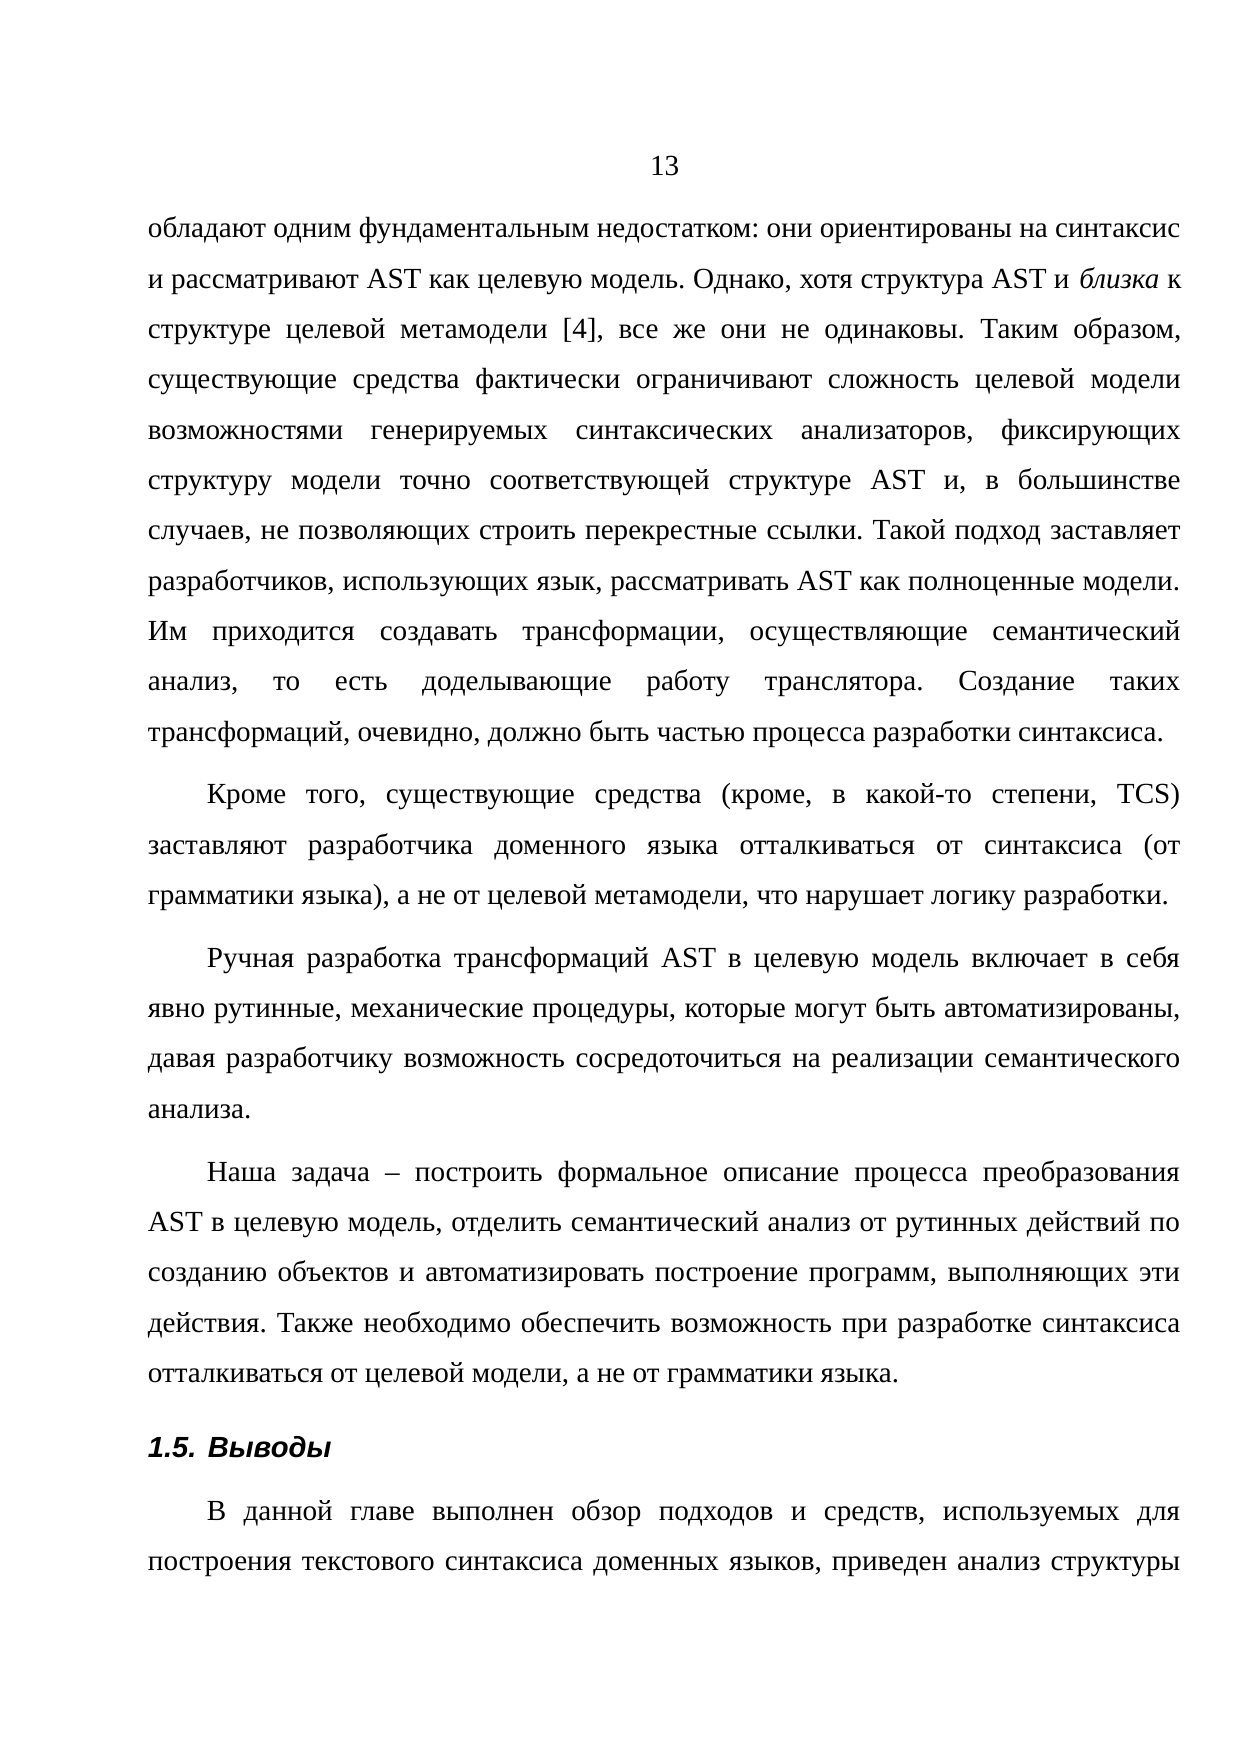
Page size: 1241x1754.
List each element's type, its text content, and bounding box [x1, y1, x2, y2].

subtitle Выводы [148, 1430, 1181, 1464]
text Кроме того, существующие средства (кроме, в какой-то степени, TCS) заставляют разработчика доменного языка отталкиваться от синтаксиса (от грамматики языка), а не от целевой метамодели, что нарушает логику разработки. [148, 777, 1181, 911]
text Ручная разработка трансформаций AST в целевую модель включает в себя явно рутинные, механические процедуры, которые могут быть автоматизированы, давая разработчику возможность сосредоточиться на реализации семантического анализа. [148, 940, 1181, 1124]
text В данной главе выполнен обзор подходов и средств, используемых для построения текстового синтаксиса доменных языков, приведен анализ структуры [148, 1493, 1181, 1577]
text обладают одним фундаментальным недостатком: они ориентированы на синтаксис и рассматривают AST как целевую модель. Однако, хотя структура AST и близка к структуре целевой метамодели [4], все же они не одинаковы. Таким образом, существующие средства фактически ограничивают сложность целевой модели возможностями генерируемых синтаксических анализаторов, фиксирующих структуру модели точно соответствующей структуре AST и, в большинстве случаев, не позволяющих строить перекрестные ссылки. Такой подход заставляет разработчиков, использующих язык, рассматривать AST как полноценные модели. Им приходится создавать трансформации, осуществляющие семантический анализ, то есть доделывающие работу транслятора. Создание таких трансформаций, очевидно, должно быть частью процесса разработки синтаксиса. [148, 211, 1181, 747]
text Наша задача – построить формальное описание процесса преобразования AST в целевую модель, отделить семантический анализ от рутинных действий по созданию объектов и автоматизировать построение программ, выполняющих эти действия. Также необходимо обеспечить возможность при разработке синтаксиса отталкиваться от целевой модели, а не от грамматики языка. [148, 1154, 1181, 1388]
